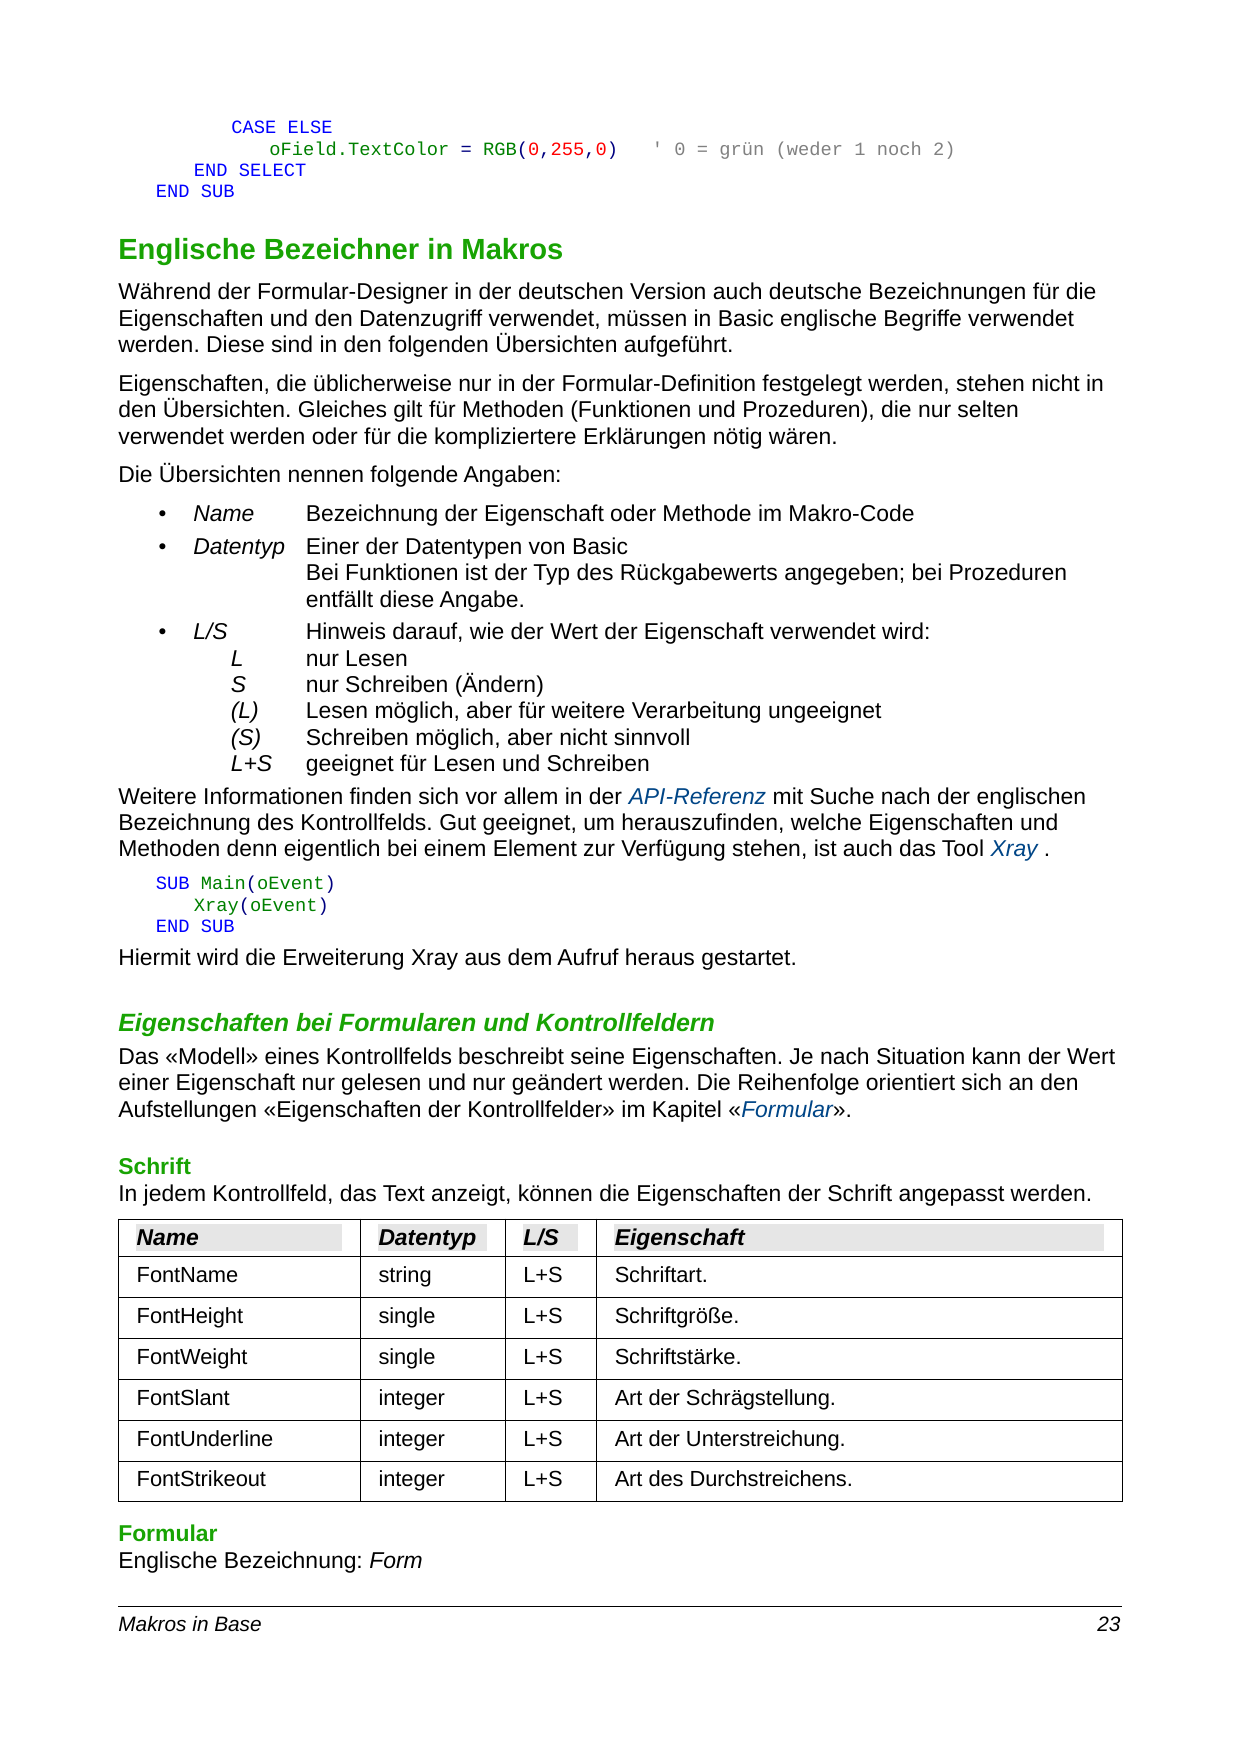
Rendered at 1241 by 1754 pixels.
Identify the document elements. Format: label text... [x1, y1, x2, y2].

list L/S Hinweis darauf, wie der Wert der Eigenschaft verwendet wird: L nur Lesen S nur Schreiben (Ändern) (L) Lesen möglich, aber für weitere Verarbeitung ungeeignet (S) Schreiben möglich, aber nicht sinnvoll L+S geeignet für Lesen und Schreiben [156, 618, 1122, 776]
table_cell FontWeight [119, 1339, 360, 1379]
table_cell FontName [119, 1257, 360, 1297]
table_cell L+S [506, 1339, 596, 1379]
text Während der Formular-Designer in der deutschen Version auch deutsche Bezeichnungen für die Eigenschaften und den Datenzugriff verwendet, müssen in Basic englische Begriffe verwendet werden. Diese sind in den folgenden Übersichten aufgeführt. [118, 278, 1122, 357]
text END SELECT [156, 161, 1122, 182]
table_cell string [361, 1257, 505, 1297]
subtitle Formular [118, 1520, 1122, 1547]
text Die Übersichten nennen folgende Angaben: [118, 461, 1122, 488]
table_cell integer [361, 1380, 505, 1420]
text Eigenschaften, die üblicherweise nur in der Formular-Definition festgelegt werden, stehen nicht in den Übersichten. Gleiches gilt für Methoden (Funktionen und Prozeduren), die nur selten verwendet werden oder für die kompliziertere Erklärungen nötig wären. [118, 370, 1122, 449]
text CASE ELSE [156, 118, 1122, 139]
table_cell FontHeight [119, 1298, 360, 1338]
text oField.TextColor = RGB(0,255,0) ' 0 = grün (weder 1 noch 2) [156, 139, 1122, 161]
text SUB Main(oEvent) [156, 874, 1122, 895]
table_cell FontUnderline [119, 1421, 360, 1461]
table_header Datentyp [361, 1220, 505, 1256]
table_cell L+S [506, 1421, 596, 1461]
text Xray(oEvent) [156, 895, 1122, 917]
table_header L/S [506, 1220, 596, 1256]
text END SUB [156, 182, 1122, 203]
table_cell L+S [506, 1298, 596, 1338]
subtitle Eigenschaften bei Formularen und Kontrollfeldern [118, 1008, 1122, 1037]
table_cell L+S [506, 1462, 596, 1501]
subtitle Englische Bezeichner in Makros [118, 232, 1122, 266]
list Datentyp Einer der Datentypen von Basic Bei Funktionen ist der Typ des Rückgabewerts angegeben; bei Prozeduren entfällt diese Angabe. [156, 533, 1122, 612]
table_cell FontSlant [119, 1380, 360, 1420]
table_cell L+S [506, 1380, 596, 1420]
text Hiermit wird die Erweiterung Xray aus dem Aufruf heraus gestartet. [118, 944, 1122, 971]
table_cell integer [361, 1462, 505, 1501]
table_cell integer [361, 1421, 505, 1461]
table_cell Art der Schrägstellung. [597, 1380, 1122, 1420]
table_cell Schriftgröße. [597, 1298, 1122, 1338]
table_cell single [361, 1298, 505, 1338]
subtitle Schrift [118, 1153, 1122, 1180]
table_cell Schriftstärke. [597, 1339, 1122, 1379]
text Englische Bezeichnung: Form [118, 1547, 1122, 1573]
text Weitere Informationen finden sich vor allem in der API-Referenz mit Suche nach der englischen Bezeichnung des Kontrollfelds. Gut geeignet, um herauszufinden, welche Eigenschaften und Methoden denn eigentlich bei einem Element zur Verfügung stehen, ist auch das Tool Xray . [118, 783, 1122, 862]
table_cell single [361, 1339, 505, 1379]
list Name Bezeichnung der Eigenschaft oder Methode im Makro-Code [156, 500, 1122, 527]
table_header Eigenschaft [597, 1220, 1122, 1256]
table_header Name [119, 1220, 360, 1256]
text Das «Modell» eines Kontrollfelds beschreibt seine Eigenschaften. Je nach Situation kann der Wert einer Eigenschaft nur gelesen und nur geändert werden. Die Reihenfolge orientiert sich an den Aufstellungen «Eigenschaften der Kontrollfelder» im Kapitel «Formular». [118, 1043, 1122, 1122]
text END SUB [156, 917, 1122, 938]
table_cell Schriftart. [597, 1257, 1122, 1297]
table_cell FontStrikeout [119, 1462, 360, 1501]
table_cell Art der Unterstreichung. [597, 1421, 1122, 1461]
table_cell L+S [506, 1257, 596, 1297]
text In jedem Kontrollfeld, das Text anzeigt, können die Eigenschaften der Schrift angepasst werden. [118, 1180, 1122, 1206]
table_cell Art des Durchstreichens. [597, 1462, 1122, 1501]
